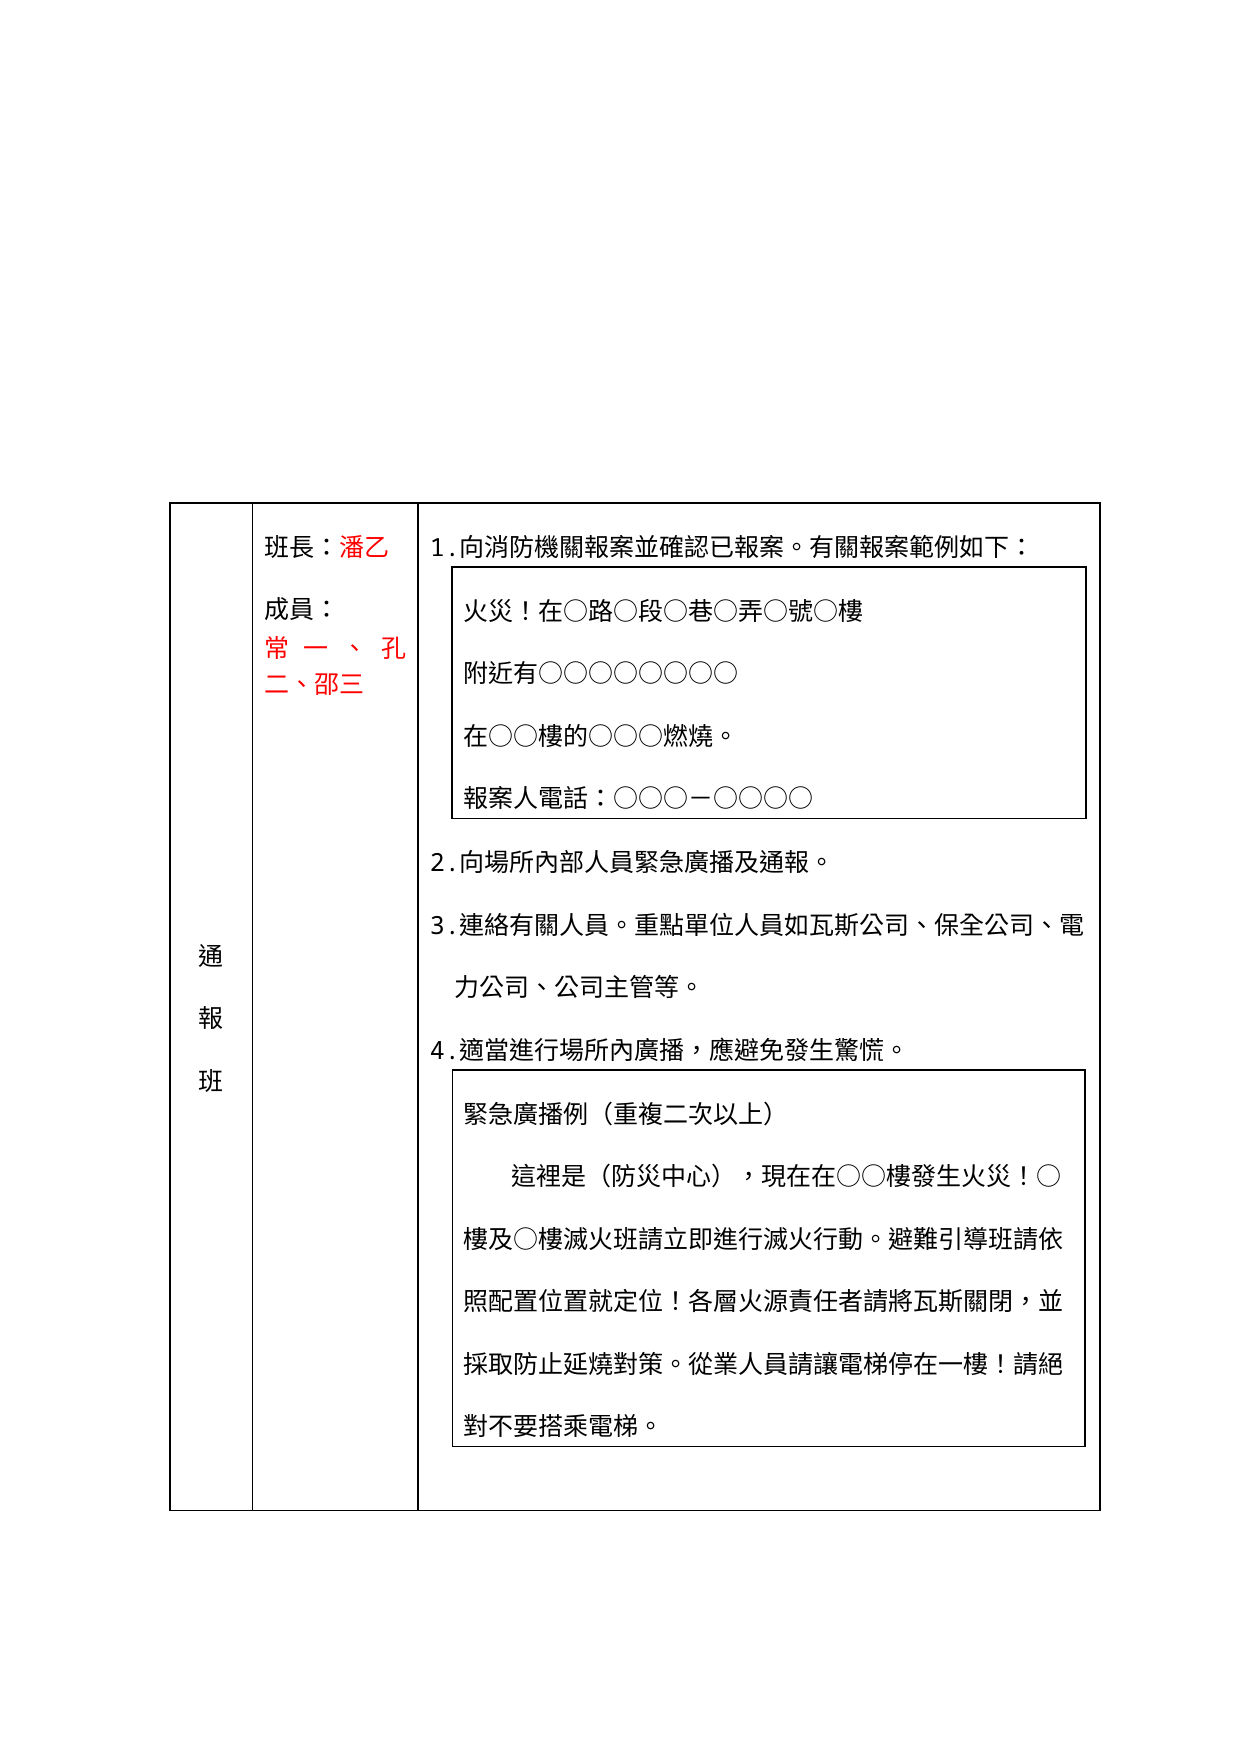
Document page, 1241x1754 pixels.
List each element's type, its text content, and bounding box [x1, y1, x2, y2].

table_header 緊急廣播例（重複二次以上） 這裡是（防災中心），現在在○○樓發生火災！○樓及○樓滅火班請立即進行滅火行動。避難引導班請依照配置位置就定位！各層火源責任者請將瓦斯關閉，並採取防止延燒對策。從業人員請讓電梯停在一樓！請絕對不要搭乘電梯。 [453, 1071, 1084, 1446]
table_cell 班長：潘乙 成員： 常一、孔二、邵三 [253, 504, 417, 1510]
table_cell 1.向消防機關報案並確認已報案。有關報案範例如下： 2.向場所內部人員緊急廣播及通報。 3.連絡有關人員。重點單位人員如瓦斯公司、保全公司、電力公司、公司主管等。 4.適當進行場所內廣播，應避免發生驚慌。 [419, 504, 1099, 1510]
table_header 火災！在○路○段○巷○弄○號○樓 附近有○○○○○○○○ 在○○樓的○○○燃燒。 報案人電話：○○○－○○○○ [453, 568, 1085, 818]
table_cell 通 報 班 [171, 504, 252, 1510]
